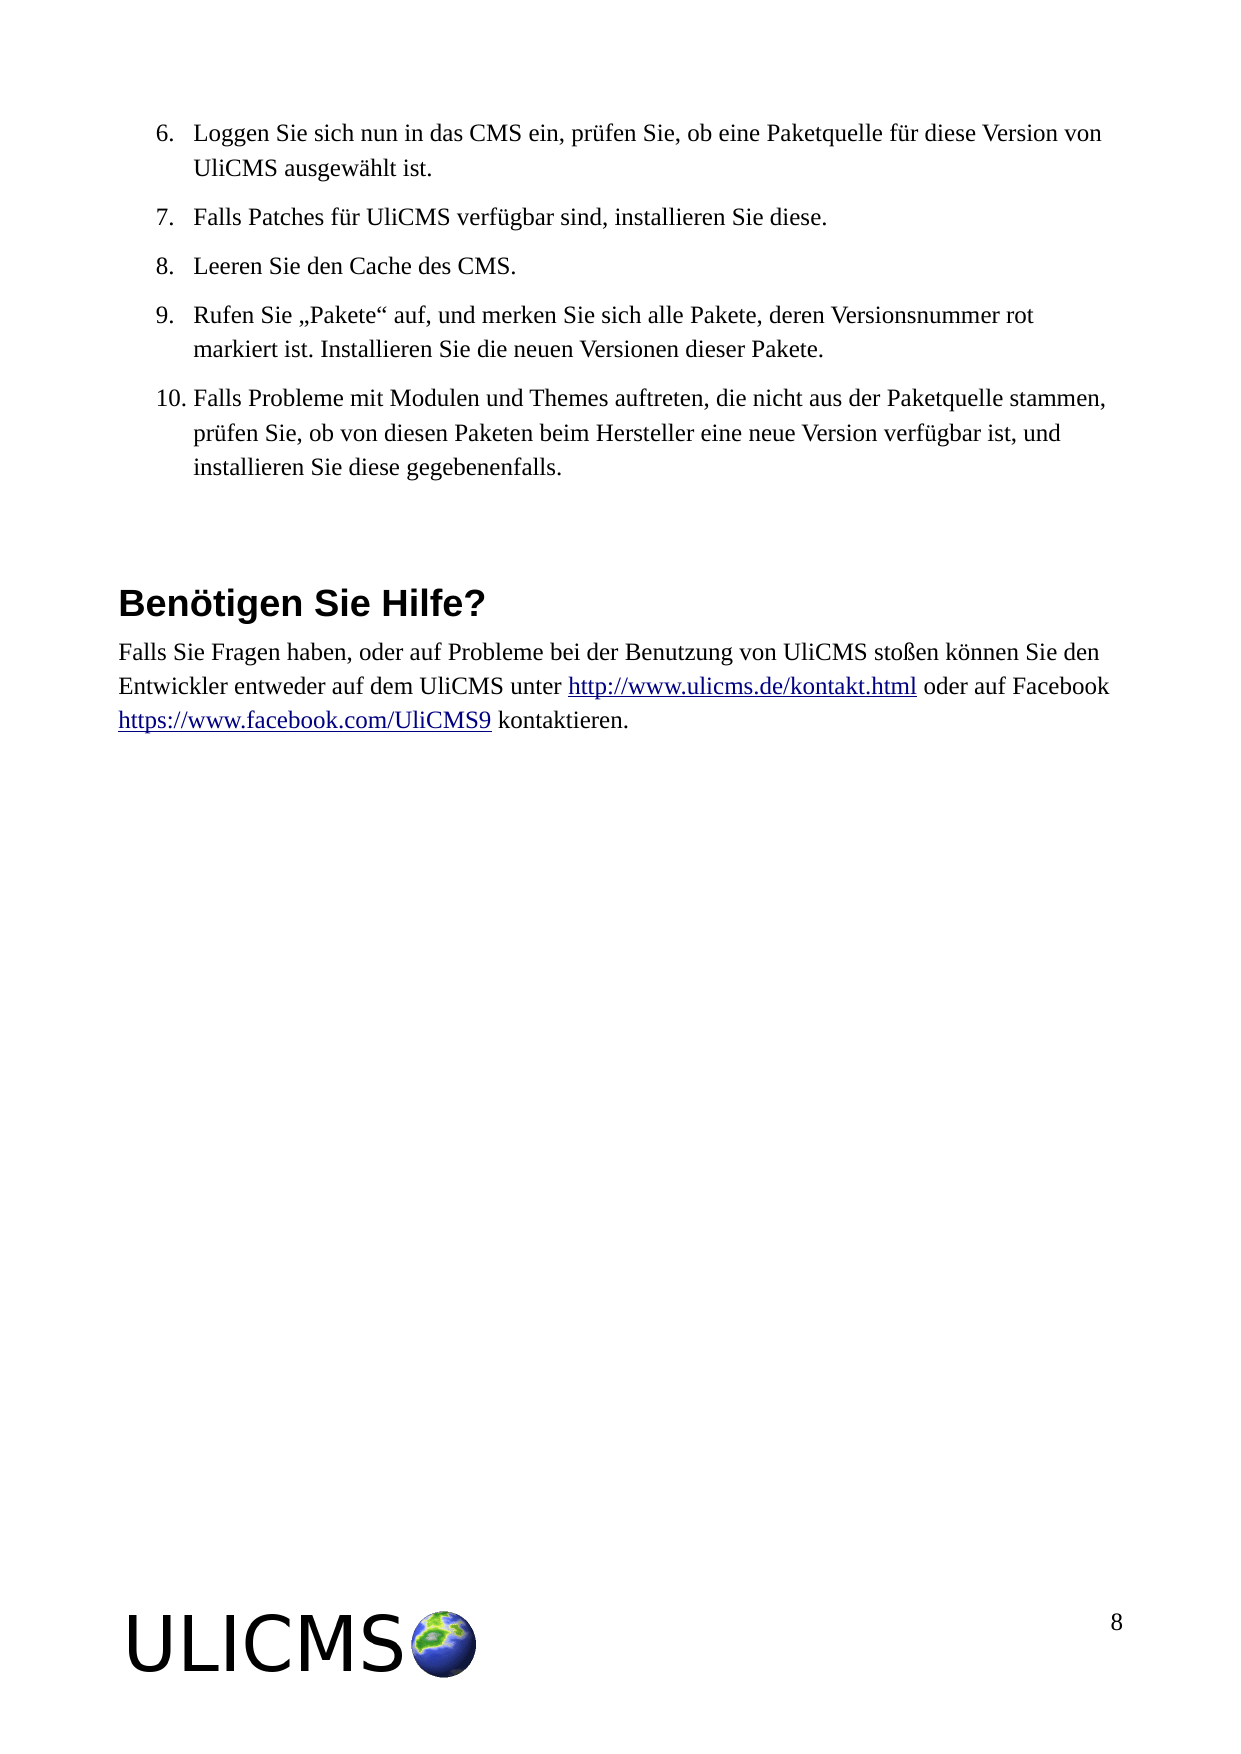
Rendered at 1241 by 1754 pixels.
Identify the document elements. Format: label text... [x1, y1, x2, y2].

list Loggen Sie sich nun in das CMS ein, prüfen Sie, ob eine Paketquelle für diese Version von UliCMS ausgewählt ist. [156, 118, 1123, 181]
list Falls Probleme mit Modulen und Themes auftreten, die nicht aus der Paketquelle stammen, prüfen Sie, ob von diesen Paketen beim Hersteller eine neue Version verfügbar ist, und installieren Sie diese gegebenenfalls. [156, 383, 1123, 481]
list Rufen Sie „Pakete“ auf, und merken Sie sich alle Pakete, deren Versionsnummer rot markiert ist. Installieren Sie die neuen Versionen dieser Pakete. [156, 300, 1123, 363]
picture [118, 1607, 479, 1681]
list Leeren Sie den Cache des CMS. [156, 251, 1123, 279]
text Falls Sie Fragen haben, oder auf Probleme bei der Benutzung von UliCMS stoßen können Sie den Entwickler entweder auf dem UliCMS unter http://www.ulicms.de/kontakt.html oder auf Facebook https://www.facebook.com/UliCMS9 kontaktieren. [118, 637, 1123, 734]
subtitle Benötigen Sie Hilfe? [118, 580, 1123, 624]
list Falls Patches für UliCMS verfügbar sind, installieren Sie diese. [156, 202, 1123, 230]
